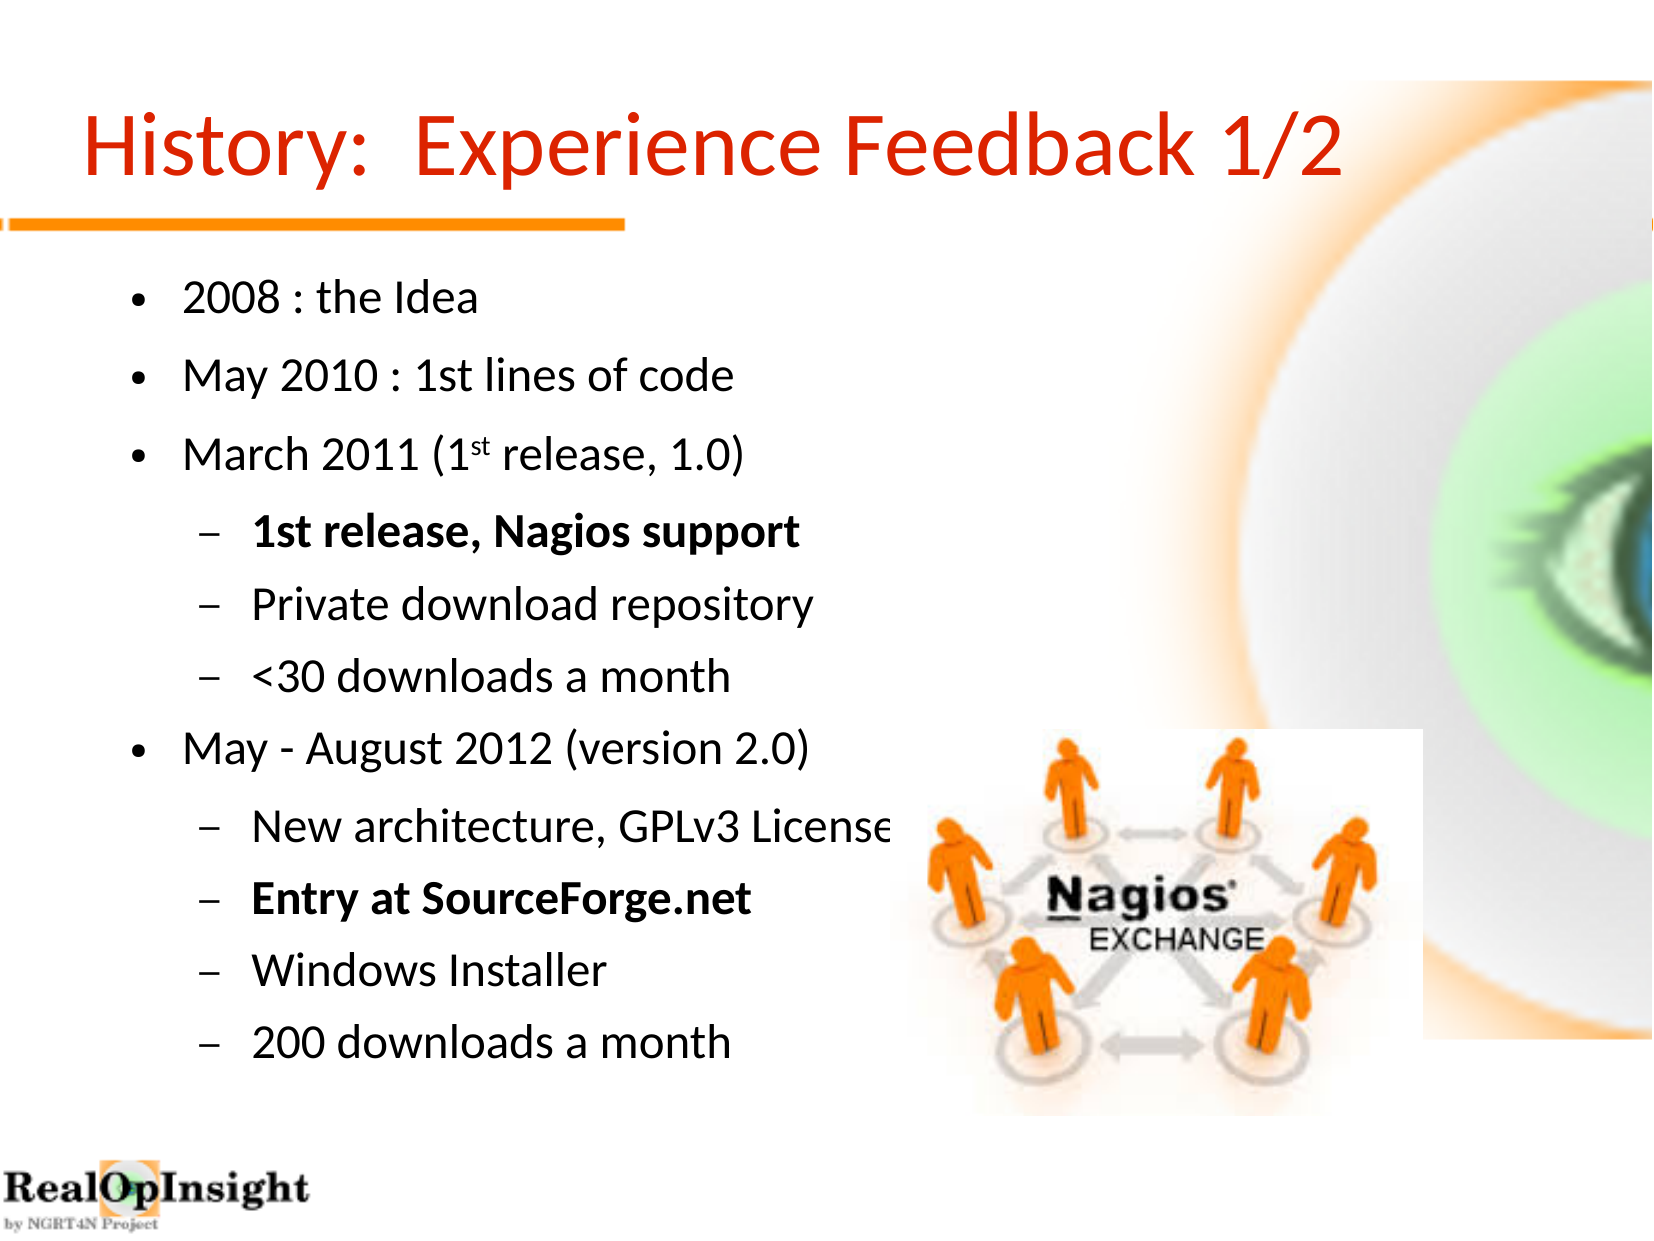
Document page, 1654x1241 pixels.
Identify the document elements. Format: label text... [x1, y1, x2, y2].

title History: Experience Feedback 1/2 [82, 49, 1547, 257]
picture [0, 0, 1654, 1241]
list 2008 : the Idea May 2010 : 1st lines of code March 2011 (1st release, 1.0) 1st release, Nagios support Private download repository <30 downloads a month May - August 2012 (version 2.0) New architecture, GPLv3 License Entry at SourceForge.net Windows Installer 200 downloads a month [112, 276, 1568, 1075]
